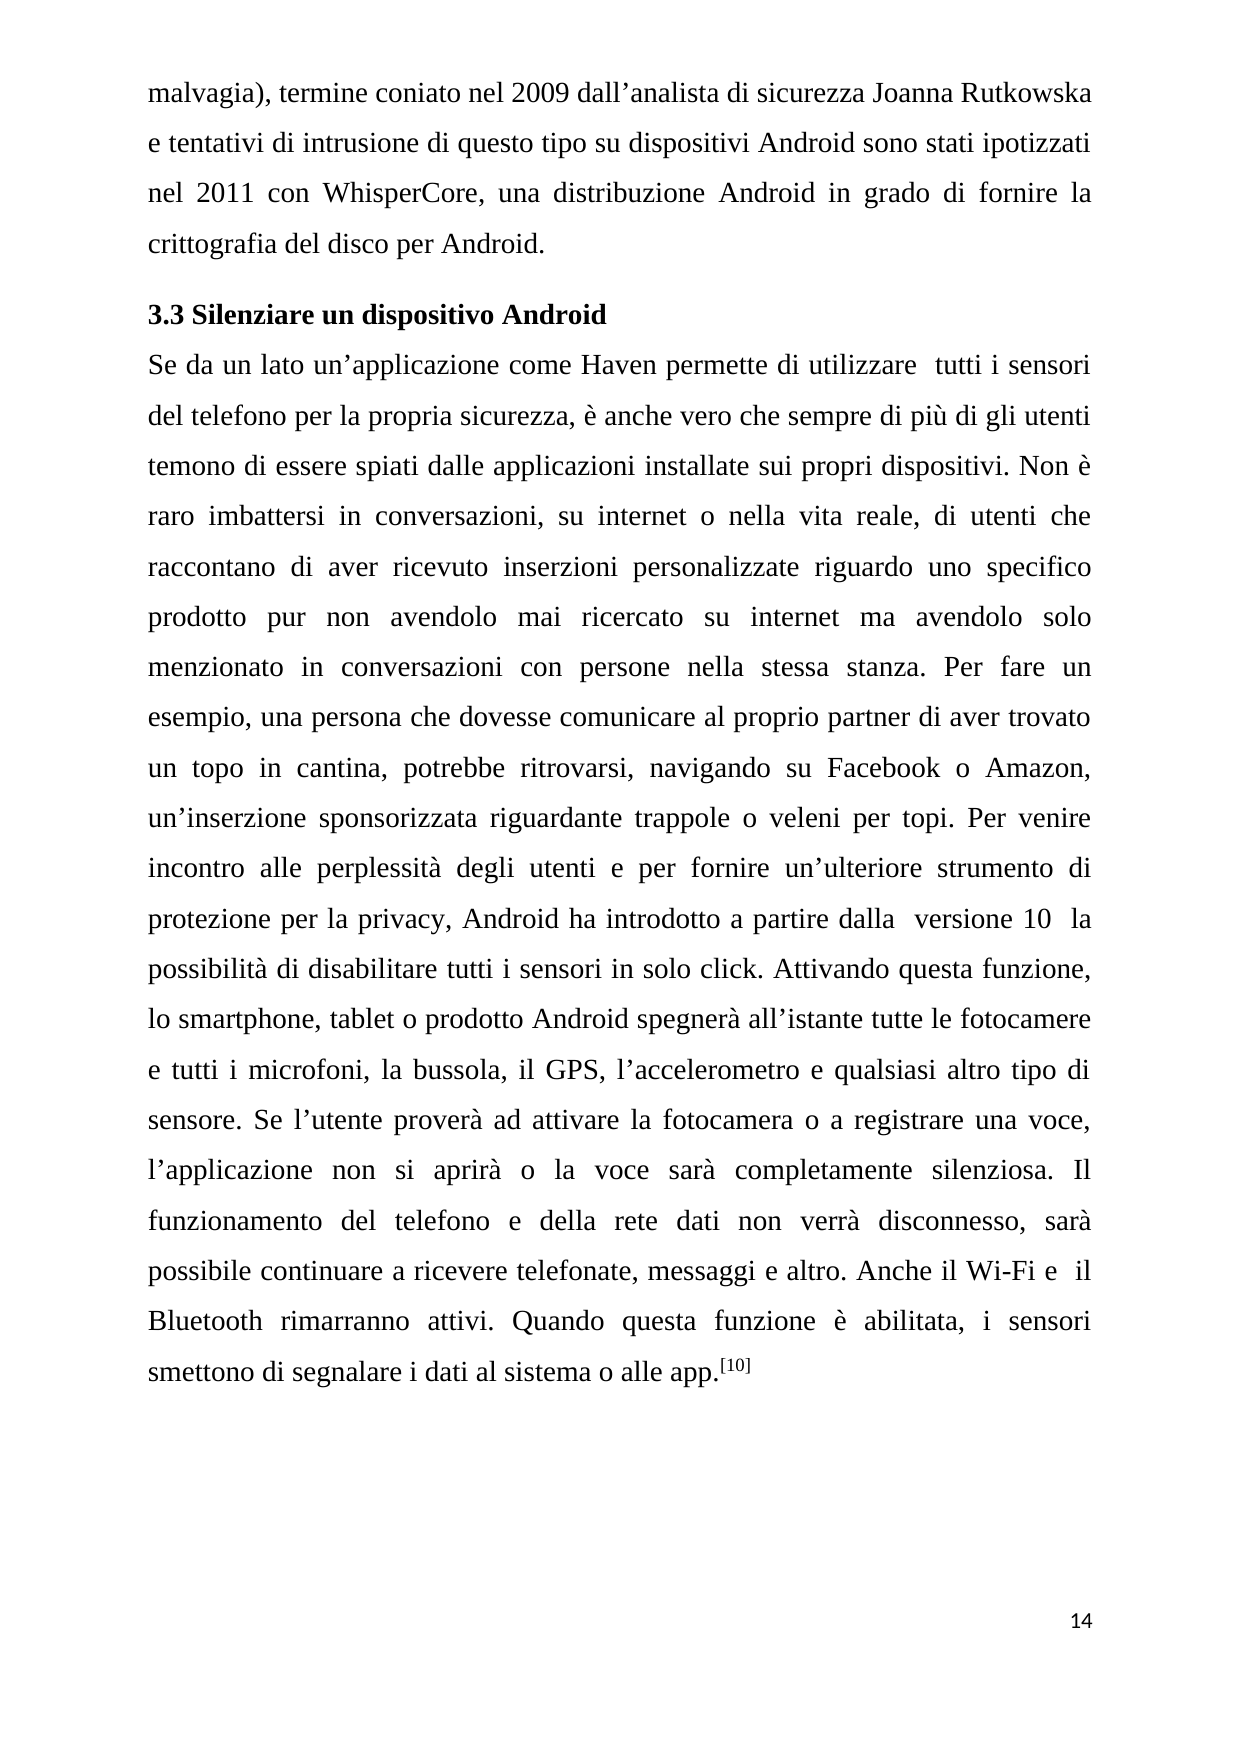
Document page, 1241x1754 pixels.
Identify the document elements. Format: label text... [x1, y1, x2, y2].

subtitle 3.3 Silenziare un dispositivo Android [148, 297, 1092, 331]
text malvagia), termine coniato nel 2009 dall’analista di sicurezza Joanna Rutkowska e tentativi di intrusione di questo tipo su dispositivi Android sono stati ipotizzati nel 2011 con WhisperCore, una distribuzione Android in grado di fornire la crittografia del disco per Android. [148, 75, 1092, 259]
text Se da un lato un’applicazione come Haven permette di utilizzare tutti i sensori del telefono per la propria sicurezza, è anche vero che sempre di più di gli utenti temono di essere spiati dalle applicazioni installate sui propri dispositivi. Non è raro imbattersi in conversazioni, su internet o nella vita reale, di utenti che raccontano di aver ricevuto inserzioni personalizzate riguardo uno specifico prodotto pur non avendolo mai ricercato su internet ma avendolo solo menzionato in conversazioni con persone nella stessa stanza. Per fare un esempio, una persona che dovesse comunicare al proprio partner di aver trovato un topo in cantina, potrebbe ritrovarsi, navigando su Facebook o Amazon, un’inserzione sponsorizzata riguardante trappole o veleni per topi. Per venire incontro alle perplessità degli utenti e per fornire un’ulteriore strumento di protezione per la privacy, Android ha introdotto a partire dalla versione 10 la possibilità di disabilitare tutti i sensori in solo click. Attivando questa funzione, lo smartphone, tablet o prodotto Android spegnerà all’istante tutte le fotocamere e tutti i microfoni, la bussola, il GPS, l’accelerometro e qualsiasi altro tipo di sensore. Se l’utente proverà ad attivare la fotocamera o a registrare una voce, l’applicazione non si aprirà o la voce sarà completamente silenziosa. Il funzionamento del telefono e della rete dati non verrà disconnesso, sarà possibile continuare a ricevere telefonate, messaggi e altro. Anche il Wi-Fi e il Bluetooth rimarranno attivi. Quando questa funzione è abilitata, i sensori smettono di segnalare i dati al sistema o alle app.[10] [148, 347, 1092, 1387]
